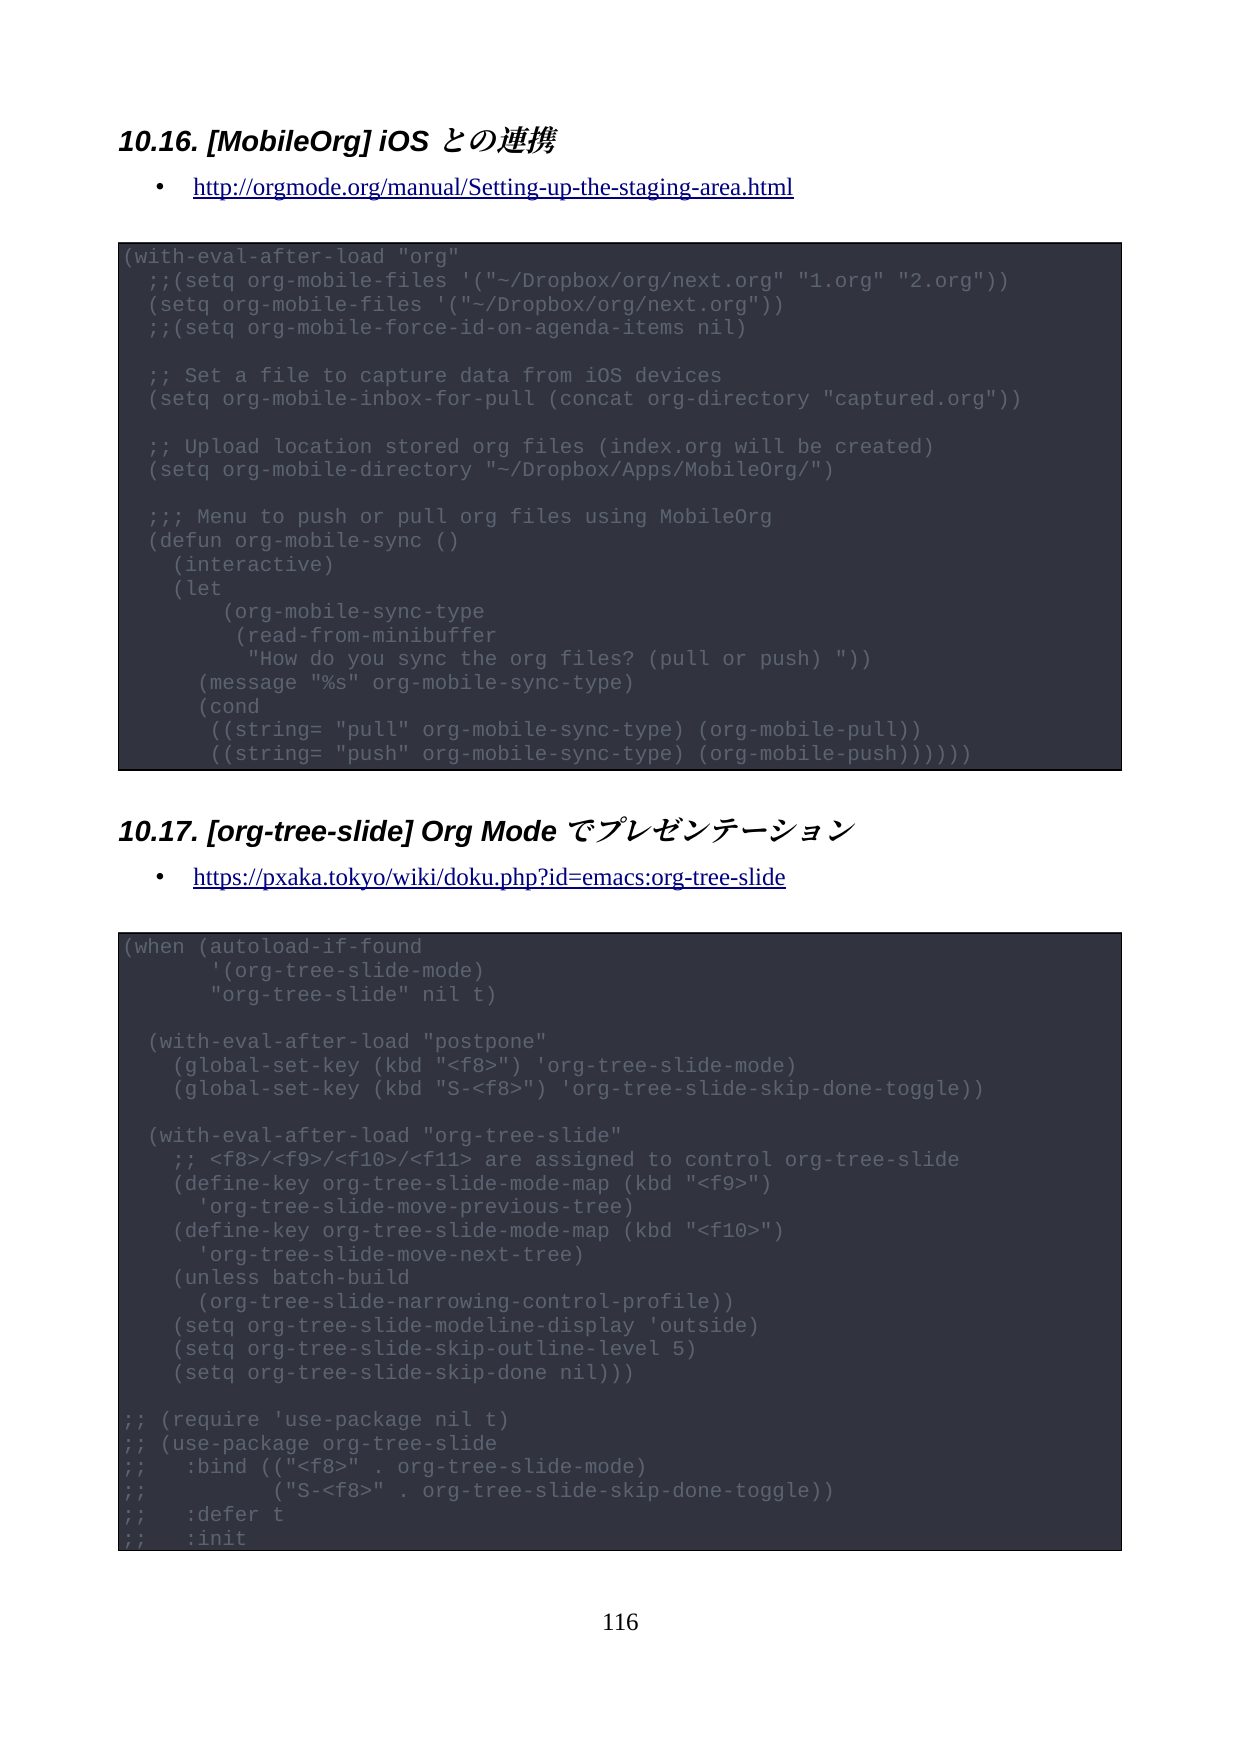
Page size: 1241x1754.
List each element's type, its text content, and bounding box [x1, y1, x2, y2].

text (with-eval-after-load "org-tree-slide" [119, 1122, 1121, 1145]
text (define-key org-tree-slide-mode-map (kbd "<f10>") [119, 1216, 1121, 1240]
text ((string= "push" org-mobile-sync-type) (org-mobile-push)))))) [119, 739, 1121, 769]
subtitle [org-tree-slide] Org Modeでプレゼンテーション [118, 808, 1122, 850]
text (unless batch-build [119, 1263, 1121, 1287]
text ;; (require 'use-package nil t) [119, 1405, 1121, 1429]
text ;; :init [119, 1523, 1121, 1550]
text (interactive) [119, 550, 1121, 573]
text (setq org-tree-slide-skip-done nil))) [119, 1358, 1121, 1382]
text ;; Set a file to capture data from iOS devices [119, 361, 1121, 384]
text (define-key org-tree-slide-mode-map (kbd "<f9>") [119, 1169, 1121, 1192]
text ;;(setq org-mobile-force-id-on-agenda-items nil) [119, 313, 1121, 337]
text (with-eval-after-load "postpone" [119, 1027, 1121, 1051]
text (setq org-mobile-directory "~/Dropbox/Apps/MobileOrg/") [119, 455, 1121, 479]
text ;; (use-package org-tree-slide [119, 1429, 1121, 1453]
text (with-eval-after-load "org" [119, 244, 1121, 266]
text (org-tree-slide-narrowing-control-profile)) [119, 1287, 1121, 1311]
subtitle [MobileOrg] iOS との連携 [118, 118, 1122, 160]
text ;;(setq org-mobile-files '("~/Dropbox/org/next.org" "1.org" "2.org")) [119, 266, 1121, 290]
text (global-set-key (kbd "S-<f8>") 'org-tree-slide-skip-done-toggle)) [119, 1074, 1121, 1098]
text '(org-tree-slide-mode) [119, 956, 1121, 980]
text (let [119, 573, 1121, 597]
text ;; :bind (("<f8>" . org-tree-slide-mode) [119, 1453, 1121, 1476]
text 'org-tree-slide-move-previous-tree) [119, 1192, 1121, 1216]
text ;; :defer t [119, 1500, 1121, 1523]
text ;;; Menu to push or pull org files using MobileOrg [119, 503, 1121, 526]
text 'org-tree-slide-move-next-tree) [119, 1240, 1121, 1263]
text ;; Upload location stored org files (index.org will be created) [119, 432, 1121, 455]
text "org-tree-slide" nil t) [119, 980, 1121, 1003]
text (setq org-mobile-files '("~/Dropbox/org/next.org")) [119, 290, 1121, 313]
text (setq org-mobile-inbox-for-pull (concat org-directory "captured.org")) [119, 384, 1121, 408]
text (org-mobile-sync-type [119, 597, 1121, 621]
text "How do you sync the org files? (pull or push) ")) [119, 644, 1121, 668]
text (setq org-tree-slide-modeline-display 'outside) [119, 1311, 1121, 1334]
list http://orgmode.org/manual/Setting-up-the-staging-area.html [156, 172, 1122, 230]
list https://pxaka.tokyo/wiki/doku.php?id=emacs:org-tree-slide [156, 862, 1122, 920]
text (message "%s" org-mobile-sync-type) [119, 668, 1121, 692]
text (when (autoload-if-found [119, 934, 1121, 956]
text (cond [119, 692, 1121, 715]
text (global-set-key (kbd "<f8>") 'org-tree-slide-mode) [119, 1051, 1121, 1074]
text ;; ("S-<f8>" . org-tree-slide-skip-done-toggle)) [119, 1476, 1121, 1500]
text ;; <f8>/<f9>/<f10>/<f11> are assigned to control org-tree-slide [119, 1145, 1121, 1169]
text (read-from-minibuffer [119, 621, 1121, 644]
text ((string= "pull" org-mobile-sync-type) (org-mobile-pull)) [119, 715, 1121, 739]
text (defun org-mobile-sync () [119, 526, 1121, 550]
text (setq org-tree-slide-skip-outline-level 5) [119, 1334, 1121, 1358]
